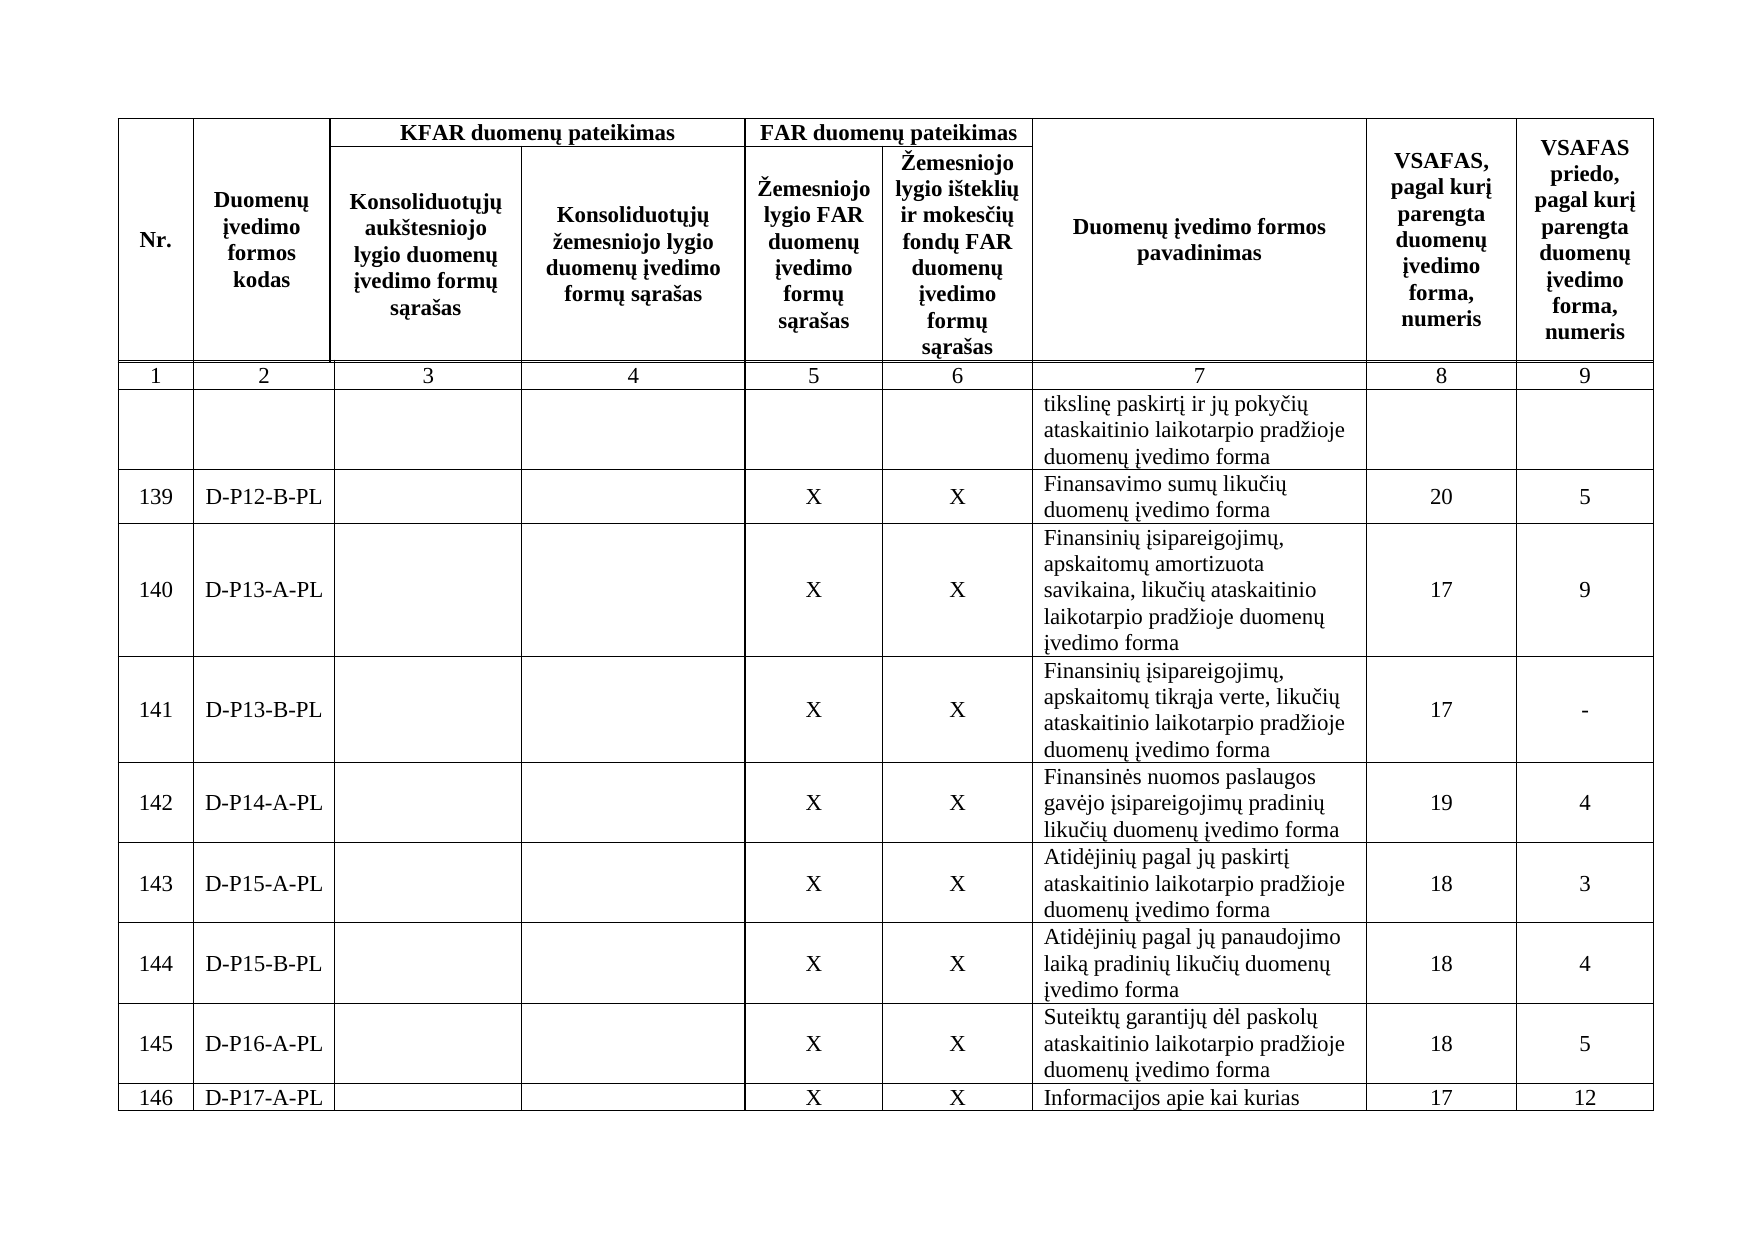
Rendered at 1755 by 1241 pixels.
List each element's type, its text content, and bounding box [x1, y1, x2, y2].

table_cell [522, 763, 744, 842]
table_cell 146 [119, 1084, 193, 1110]
table_cell 12 [1517, 1084, 1653, 1110]
table_cell [883, 390, 1032, 469]
table_cell 19 [1367, 763, 1516, 842]
table_cell [522, 470, 744, 523]
table_cell 142 [119, 763, 193, 842]
table_cell X [883, 1084, 1032, 1110]
table_cell D-P15-B-PL [194, 923, 334, 1002]
table_cell 143 [119, 843, 193, 922]
table_cell X [883, 1004, 1032, 1082]
table_cell [335, 524, 521, 656]
table_cell D-P16-A-PL [194, 1004, 334, 1082]
table_cell 18 [1367, 923, 1516, 1002]
table_cell X [883, 763, 1032, 842]
table_cell 5 [746, 363, 882, 389]
table_cell X [746, 1084, 882, 1110]
table_cell D-P13-A-PL [194, 524, 334, 656]
table_cell - [1517, 657, 1653, 762]
table_cell [522, 390, 744, 469]
table_cell X [746, 843, 882, 922]
table_cell X [883, 923, 1032, 1002]
table_cell 2 [194, 363, 334, 389]
table_cell X [746, 763, 882, 842]
table_cell Finansavimo sumų likučių duomenų įvedimo forma [1033, 470, 1366, 523]
table_cell X [746, 923, 882, 1002]
table_cell Atidėjinių pagal jų panaudojimo laiką pradinių likučių duomenų įvedimo forma [1033, 923, 1366, 1002]
table_header Nr. [119, 119, 193, 359]
table_cell [335, 1004, 521, 1082]
table_header Duomenų įvedimo formos kodas [194, 119, 329, 359]
table_cell X [746, 524, 882, 656]
table_cell 9 [1517, 524, 1653, 656]
table_header VSAFAS, pagal kurį parengta duomenų įvedimo forma, numeris [1367, 119, 1516, 359]
table_cell D-P13-B-PL [194, 657, 334, 762]
table_cell [746, 390, 882, 469]
table_cell [335, 390, 521, 469]
table_cell 8 [1367, 363, 1516, 389]
table_cell [335, 470, 521, 523]
table_cell Informacijos apie kai kurias [1033, 1084, 1366, 1110]
table_cell [335, 1084, 521, 1110]
table_cell D-P14-A-PL [194, 763, 334, 842]
table_cell 6 [883, 363, 1032, 389]
table_cell [522, 524, 744, 656]
table_cell 1 [119, 363, 193, 389]
table_cell 141 [119, 657, 193, 762]
table_cell 17 [1367, 657, 1516, 762]
table_cell 9 [1517, 363, 1653, 389]
table_cell 7 [1033, 363, 1366, 389]
table_cell Konsoliduotųjų aukštesniojo lygio duomenų įvedimo formų sąrašas [331, 147, 521, 359]
table_cell [335, 763, 521, 842]
table_header KFAR duomenų pateikimas [331, 119, 744, 146]
table_cell [522, 1084, 744, 1110]
table_cell X [883, 470, 1032, 523]
table_cell X [883, 524, 1032, 656]
table_cell 145 [119, 1004, 193, 1082]
table_cell Finansinės nuomos paslaugos gavėjo įsipareigojimų pradinių likučių duomenų įvedimo forma [1033, 763, 1366, 842]
table_cell [335, 657, 521, 762]
table_header VSAFAS priedo, pagal kurį parengta duomenų įvedimo forma, numeris [1517, 119, 1653, 359]
table_cell 4 [1517, 763, 1653, 842]
table_cell 140 [119, 524, 193, 656]
table_cell 3 [1517, 843, 1653, 922]
table_cell 20 [1367, 470, 1516, 523]
table_cell Konsoliduotųjų žemesniojo lygio duomenų įvedimo formų sąrašas [522, 147, 744, 359]
table_cell Atidėjinių pagal jų paskirtį ataskaitinio laikotarpio pradžioje duomenų įvedimo forma [1033, 843, 1366, 922]
table_cell [119, 390, 193, 469]
table_cell Finansinių įsipareigojimų, apskaitomų amortizuota savikaina, likučių ataskaitinio laikotarpio pradžioje duomenų įvedimo forma [1033, 524, 1366, 656]
table_header FAR duomenų pateikimas [746, 119, 1032, 146]
table_cell X [746, 470, 882, 523]
table_cell tikslinę paskirtį ir jų pokyčių ataskaitinio laikotarpio pradžioje duomenų įvedimo forma [1033, 390, 1366, 469]
table_cell 3 [335, 363, 521, 389]
table_cell Finansinių įsipareigojimų, apskaitomų tikrąja verte, likučių ataskaitinio laikotarpio pradžioje duomenų įvedimo forma [1033, 657, 1366, 762]
table_cell 18 [1367, 843, 1516, 922]
table_cell 5 [1517, 470, 1653, 523]
table_cell 18 [1367, 1004, 1516, 1082]
table_cell 144 [119, 923, 193, 1002]
table_header Duomenų įvedimo formos pavadinimas [1033, 119, 1366, 359]
table_cell [522, 1004, 744, 1082]
table_cell [1367, 390, 1516, 469]
table_cell [1517, 390, 1653, 469]
table_cell X [746, 657, 882, 762]
table_cell [522, 657, 744, 762]
table_cell [194, 390, 334, 469]
table_cell Žemesniojo lygio išteklių ir mokesčių fondų FAR duomenų įvedimo formų sąrašas [883, 147, 1032, 359]
table_cell 4 [1517, 923, 1653, 1002]
table_cell X [746, 1004, 882, 1082]
table_cell D-P15-A-PL [194, 843, 334, 922]
table_cell 139 [119, 470, 193, 523]
table_cell 4 [522, 363, 744, 389]
table_cell D-P12-B-PL [194, 470, 334, 523]
table_cell [335, 923, 521, 1002]
table_cell [522, 923, 744, 1002]
table_cell 17 [1367, 524, 1516, 656]
table_cell X [883, 657, 1032, 762]
table_cell 17 [1367, 1084, 1516, 1110]
table_cell [522, 843, 744, 922]
table_cell [335, 843, 521, 922]
table_cell 5 [1517, 1004, 1653, 1082]
table_cell X [883, 843, 1032, 922]
table_cell Suteiktų garantijų dėl paskolų ataskaitinio laikotarpio pradžioje duomenų įvedimo forma [1033, 1004, 1366, 1082]
table_cell D-P17-A-PL [194, 1084, 334, 1110]
table_cell Žemesniojo lygio FAR duomenų įvedimo formų sąrašas [746, 147, 882, 359]
